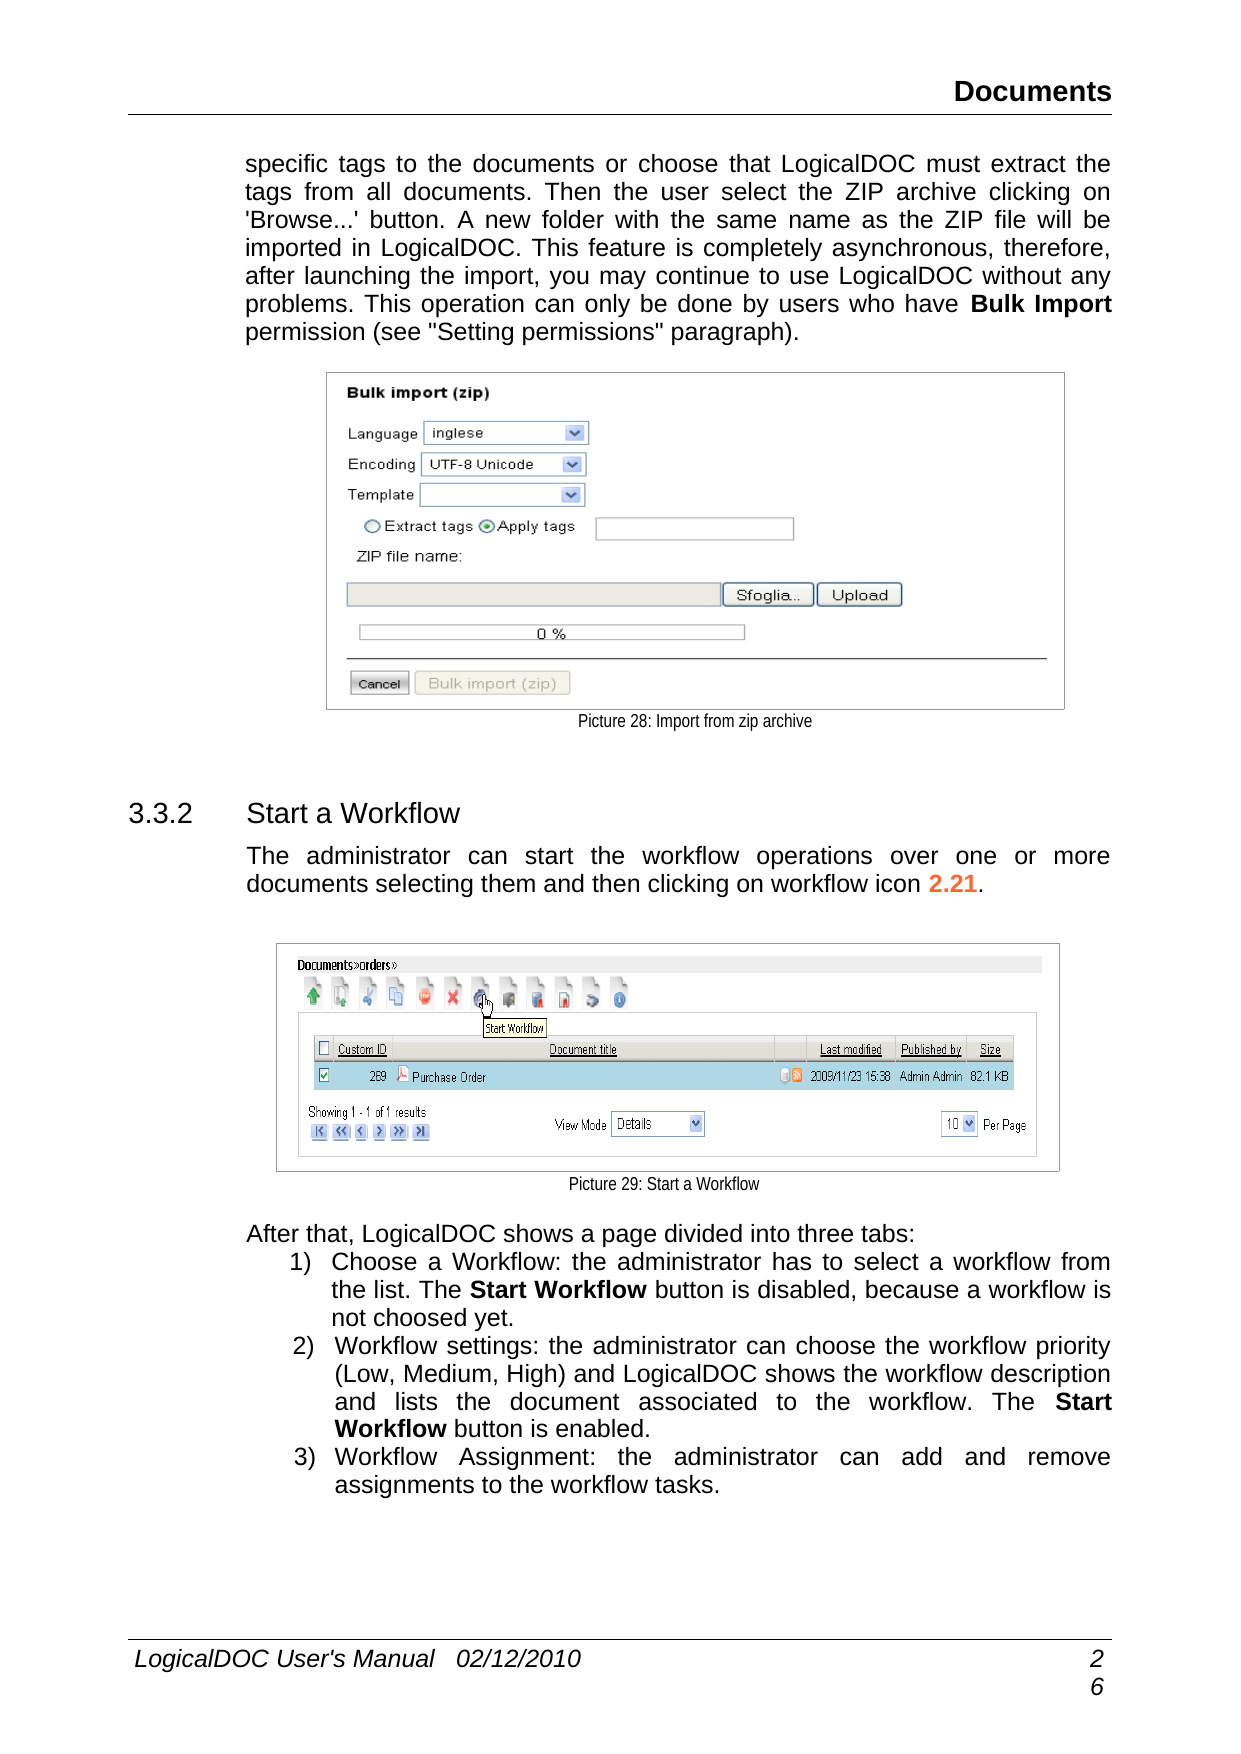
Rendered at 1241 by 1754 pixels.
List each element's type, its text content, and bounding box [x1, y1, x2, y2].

list Workflow settings: the administrator can choose the workflow priority (Low, Medium, High) and LogicalDOC shows the workflow description and lists the document associated to the workflow. The Start Workflow button is enabled. [292, 1332, 1112, 1443]
list Workflow Assignment: the administrator can add and remove assignments to the workflow tasks. [294, 1443, 1112, 1499]
text Picture 28: Import from zip archive [324, 372, 1066, 732]
text The administrator can start the workflow operations over one or more documents selecting them and then clicking on workflow icon 2.21. [246, 842, 1112, 897]
subtitle Start a Workflow [128, 797, 1112, 829]
text specific tags to the documents or choose that LogicalDOC must extract the tags from all documents. Then the user select the ZIP archive clicking on 'Browse...' button. A new folder with the same name as the ZIP file will be imported in LogicalDOC. This feature is completely asynchronous, therefore, after launching the import, you may continue to use LogicalDOC without any problems. This operation can only be done by users who have Bulk Import permission (see "Setting permissions" paragraph). [245, 150, 1112, 345]
text After that, LogicalDOC shows a page divided into three tabs: [246, 897, 1112, 1248]
text Picture 29: Start a Workflow [276, 1172, 1057, 1194]
list Choose a Workflow: the administrator has to select a workflow from the list. The Start Workflow button is disabled, because a workflow is not choosed yet. [289, 1248, 1112, 1332]
picture [343, 381, 1047, 700]
